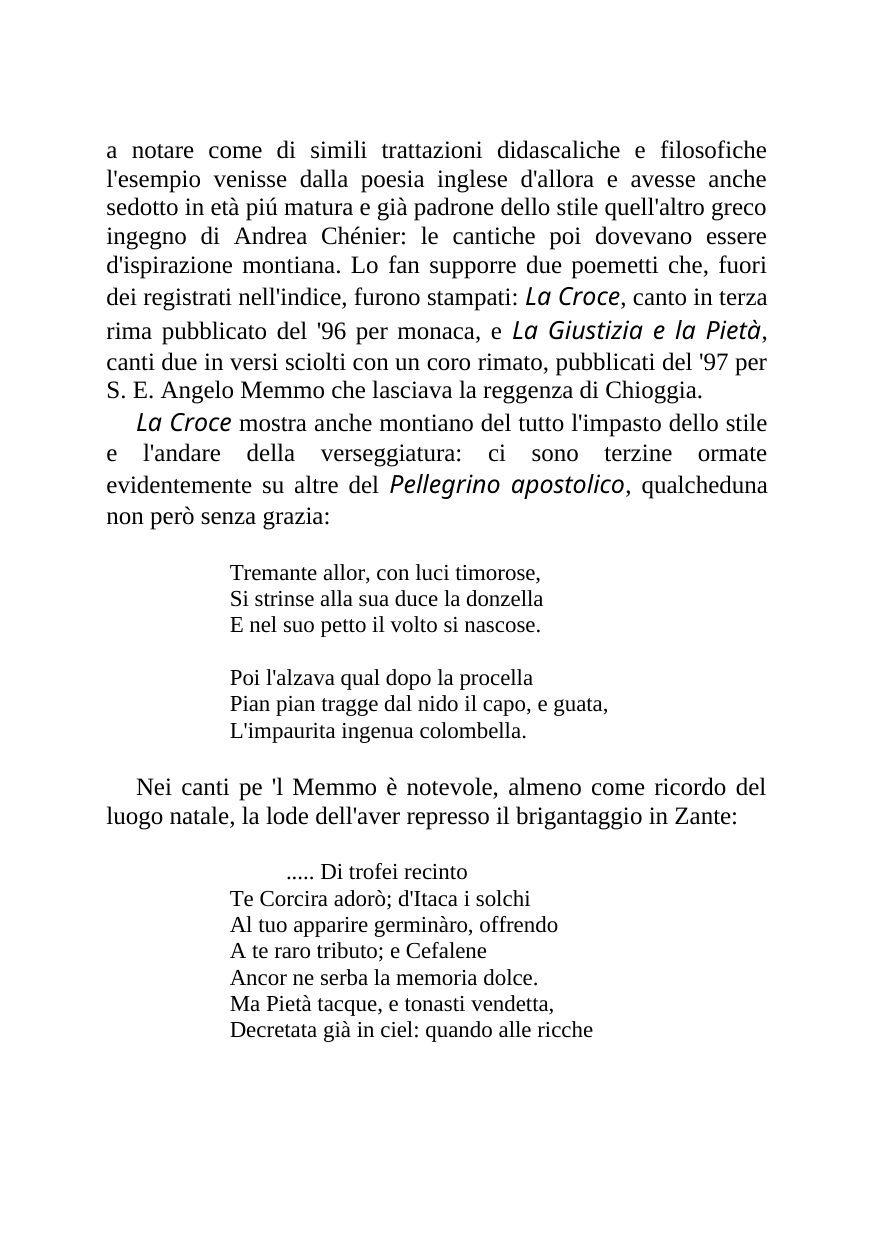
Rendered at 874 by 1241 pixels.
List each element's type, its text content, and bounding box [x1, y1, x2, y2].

text La Croce mostra anche montiano del tutto l'impasto dello stile e l'andare della verseggiatura: ci sono terzine ormate evidentemente su altre del Pellegrino apostolico, qualcheduna non però senza grazia: [106, 404, 768, 530]
text Ma Pietà tacque, e tonasti vendetta, [200, 990, 768, 1016]
text Ancor ne serba la memoria dolce. [200, 964, 768, 990]
text Pian pian tragge dal nido il capo, e guata, [200, 691, 768, 717]
text E nel suo petto il volto si nascose. [200, 611, 768, 638]
text L'impaurita ingenua colombella. [200, 717, 768, 743]
text ..... Di trofei recinto [256, 858, 768, 884]
text Nei canti pe 'l Memmo è notevole, almeno come ricordo del luogo natale, la lode dell'aver represso il brigantaggio in Zante: [106, 772, 768, 829]
text Poi l'alzava qual dopo la procella [200, 664, 768, 691]
text Decretata già in ciel: quando alle ricche [200, 1016, 768, 1043]
text Al tuo apparire germinàro, offrendo [200, 911, 768, 937]
text a notare come di simili trattazioni didascaliche e filosofiche l'esempio venisse dalla poesia inglese d'allora e avesse anche sedotto in età piú matura e già padrone dello stile quell'altro greco ingegno di Andrea Chénier: le cantiche poi dovevano essere d'ispirazione montiana. Lo fan supporre due poemetti che, fuori dei registrati nell'indice, furono stampati: La Croce, canto in terza rima pubblicato del '96 per monaca, e La Giustizia e la Pietà, canti due in versi sciolti con un coro rimato, pubblicati del '97 per S. E. Angelo Memmo che lasciava la reggenza di Chioggia. [106, 135, 768, 404]
text A te raro tributo; e Cefalene [200, 937, 768, 964]
text Si strinse alla sua duce la donzella [200, 585, 768, 611]
text Te Corcira adorò; d'Itaca i solchi [200, 884, 768, 911]
text Tremante allor, con luci timorose, [200, 559, 768, 585]
